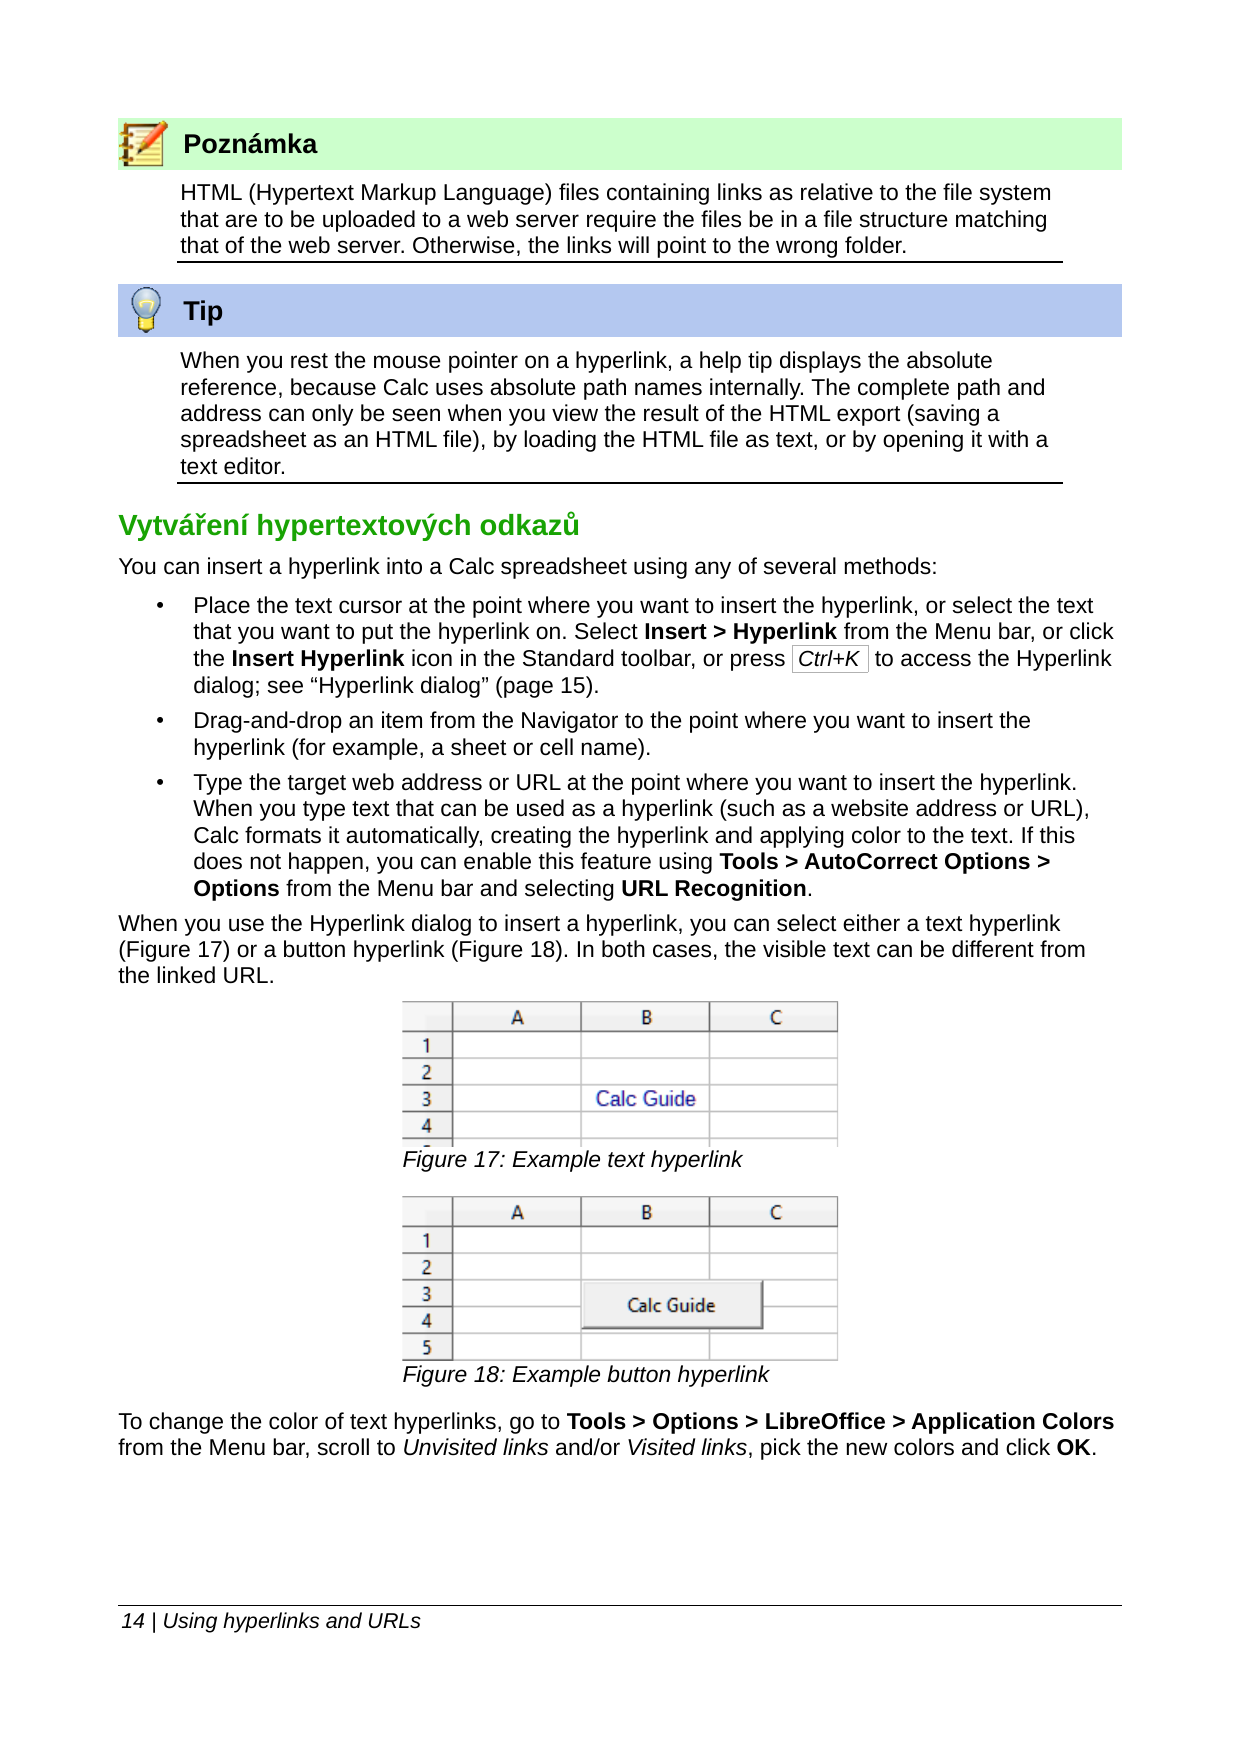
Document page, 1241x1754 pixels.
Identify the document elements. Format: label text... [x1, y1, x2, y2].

subtitle Poznámka [118, 118, 1122, 170]
picture [402, 1001, 839, 1147]
list Type the target web address or URL at the point where you want to insert the hyperlink. When you type text that can be used as a hyperlink (such as a website address or URL), Calc formats it automatically, creating the hyperlink and applying color to the text. If this does not happen, you can enable this feature using Tools > AutoCorrect Options > Options from the Menu bar and selecting URL Recognition. [156, 769, 1122, 901]
subtitle Tip [118, 284, 1122, 337]
text When you rest the mouse pointer on a hyperlink, a help tip displays the absolute reference, because Calc uses absolute path names internally. The complete path and address can only be seen when you view the result of the HTML export (saving a spreadsheet as an HTML file), by loading the HTML file as text, or by opening it with a text editor. [177, 344, 1063, 482]
picture [119, 285, 170, 336]
text When you use the Hyperlink dialog to insert a hyperlink, you can select either a text hyperlink (Figure 17) or a button hyperlink (Figure 18). In both cases, the visible text can be different from the linked URL. [118, 910, 1122, 989]
text HTML (Hypertext Markup Language) files containing links as relative to the file system that are to be uploaded to a web server require the files be in a file structure matching that of the web server. Otherwise, the links will point to the wrong folder. [177, 176, 1063, 261]
subtitle Vytváření hypertextových odkazů [118, 508, 1122, 541]
picture [402, 1196, 839, 1361]
list Drag-and-drop an item from the Navigator to the point where you want to insert the hyperlink (for example, a sheet or cell name). [156, 707, 1122, 760]
list Place the text cursor at the point where you want to insert the hyperlink, or select the text that you want to put the hyperlink on. Select Insert > Hyperlink from the Menu bar, or click the Insert Hyperlink icon in the Standard toolbar, or press Ctrl+K to access the Hyperlink dialog; see “Hyperlink dialog” (page 15). [156, 592, 1122, 699]
picture [119, 119, 170, 170]
text To change the color of text hyperlinks, go to Tools > Options > LibreOffice > Application Colors from the Menu bar, scroll to Unvisited links and/or Visited links, pick the new colors and click OK. [118, 1408, 1122, 1461]
text Figure 18: Example button hyperlink [402, 1361, 838, 1387]
text Figure 17: Example text hyperlink [402, 1147, 838, 1172]
text You can insert a hyperlink into a Calc spreadsheet using any of several methods: [118, 553, 1122, 579]
